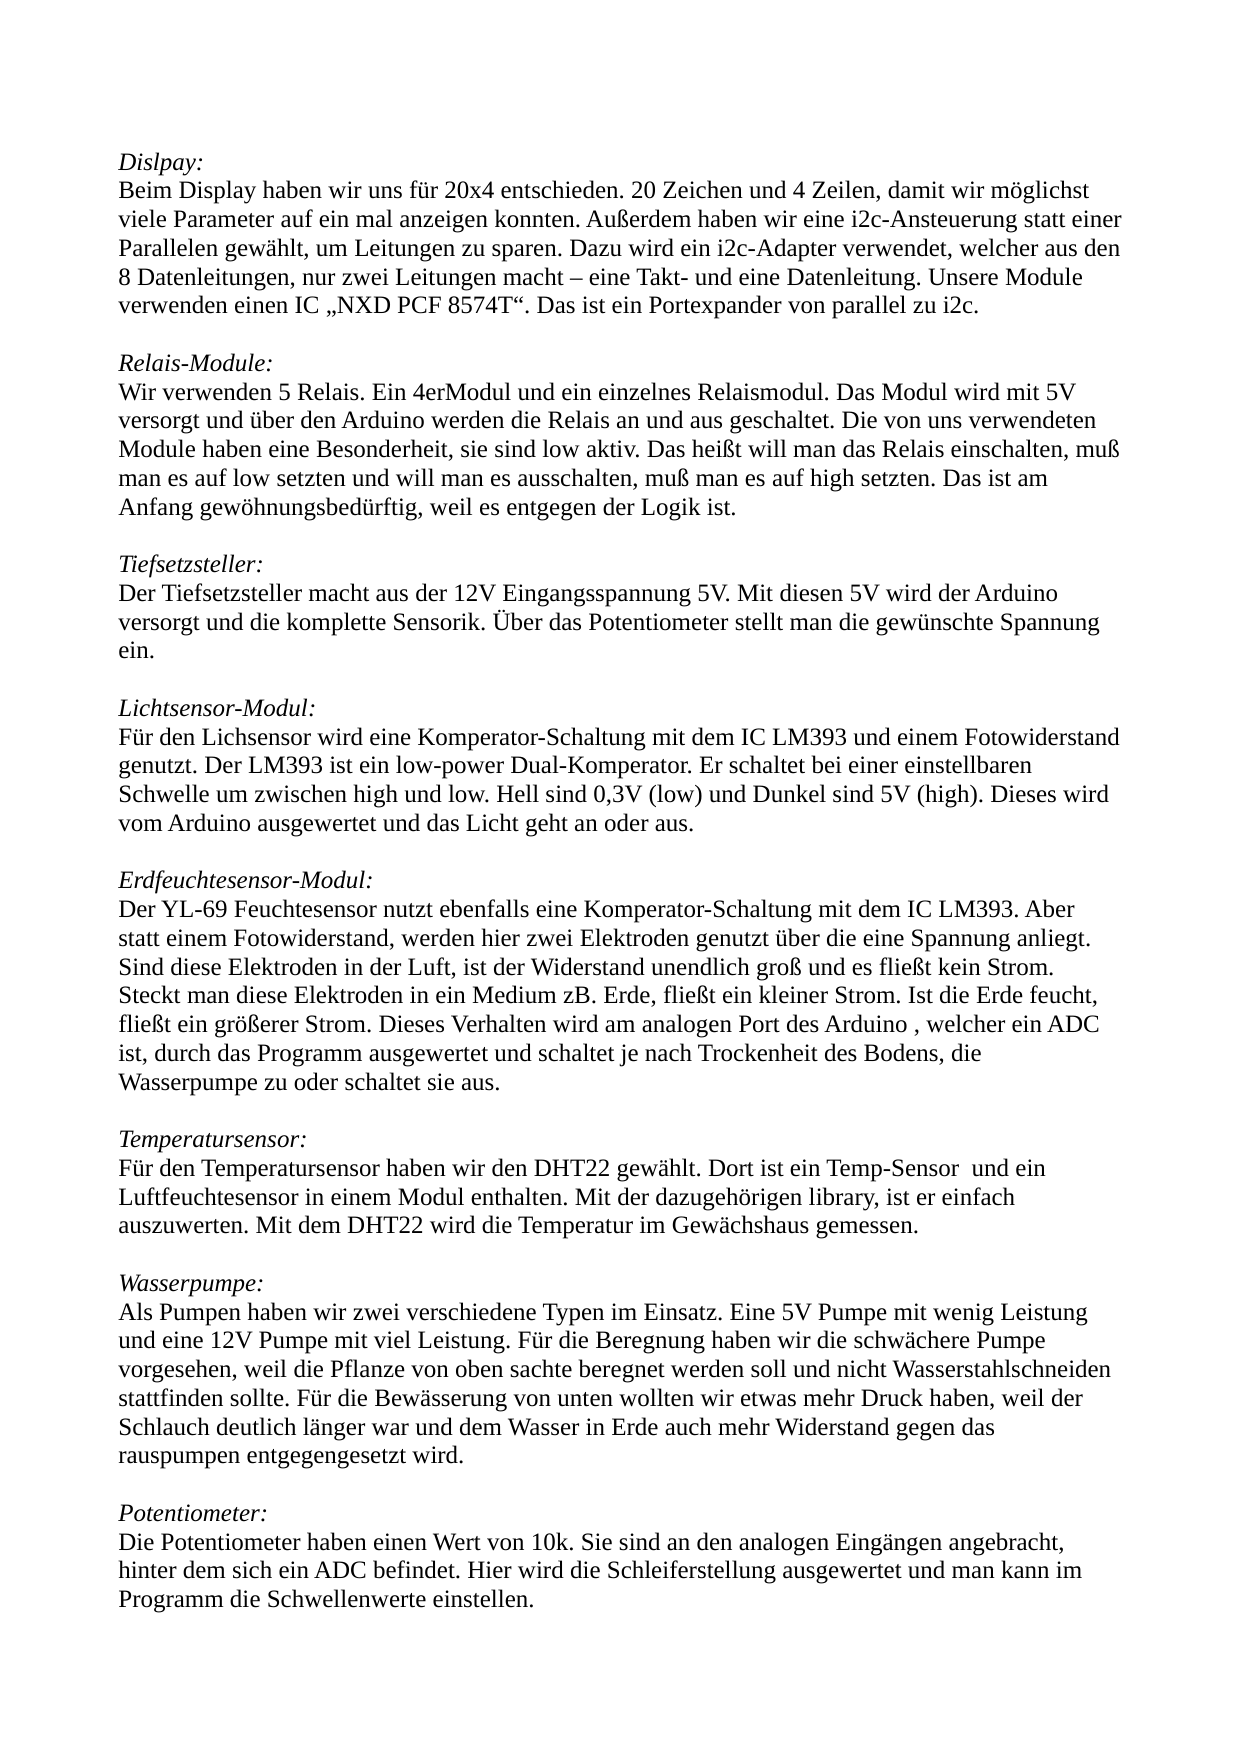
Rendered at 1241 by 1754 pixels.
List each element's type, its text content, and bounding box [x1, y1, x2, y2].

text Für den Lichsensor wird eine Komperator-Schaltung mit dem IC LM393 und einem Fotowiderstand genutzt. Der LM393 ist ein low-power Dual-Komperator. Er schaltet bei einer einstellbaren Schwelle um zwischen high und low. Hell sind 0,3V (low) und Dunkel sind 5V (high). Dieses wird vom Arduino ausgewertet und das Licht geht an oder aus. [118, 722, 1122, 837]
text Für den Temperatursensor haben wir den DHT22 gewählt. Dort ist ein Temp-Sensor und ein Luftfeuchtesensor in einem Modul enthalten. Mit der dazugehörigen library, ist er einfach auszuwerten. Mit dem DHT22 wird die Temperatur im Gewächshaus gemessen. [118, 1153, 1122, 1239]
text Der YL-69 Feuchtesensor nutzt ebenfalls eine Komperator-Schaltung mit dem IC LM393. Aber statt einem Fotowiderstand, werden hier zwei Elektroden genutzt über die eine Spannung anliegt. Sind diese Elektroden in der Luft, ist der Widerstand unendlich groß und es fließt kein Strom. Steckt man diese Elektroden in ein Medium zB. Erde, fließt ein kleiner Strom. Ist die Erde feucht, fließt ein größerer Strom. Dieses Verhalten wird am analogen Port des Arduino , welcher ein ADC ist, durch das Programm ausgewertet und schaltet je nach Trockenheit des Bodens, die Wasserpumpe zu oder schaltet sie aus. [118, 894, 1122, 1096]
text Potentiometer: [118, 1498, 1122, 1527]
text Beim Display haben wir uns für 20x4 entschieden. 20 Zeichen und 4 Zeilen, damit wir möglichst viele Parameter auf ein mal anzeigen konnten. Außerdem haben wir eine i2c-Ansteuerung statt einer Parallelen gewählt, um Leitungen zu sparen. Dazu wird ein i2c-Adapter verwendet, welcher aus den 8 Datenleitungen, nur zwei Leitungen macht – eine Takt- und eine Datenleitung. Unsere Module verwenden einen IC „NXD PCF 8574T“. Das ist ein Portexpander von parallel zu i2c. [118, 176, 1122, 319]
text Tiefsetzsteller: [118, 549, 1122, 578]
text Temperatursensor: [118, 1124, 1122, 1153]
text Dislpay: [118, 147, 1122, 176]
text Relais-Module: [118, 348, 1122, 377]
text Wasserpumpe: [118, 1268, 1122, 1297]
text Wir verwenden 5 Relais. Ein 4erModul und ein einzelnes Relaismodul. Das Modul wird mit 5V versorgt und über den Arduino werden die Relais an und aus geschaltet. Die von uns verwendeten Module haben eine Besonderheit, sie sind low aktiv. Das heißt will man das Relais einschalten, muß man es auf low setzten und will man es ausschalten, muß man es auf high setzten. Das ist am Anfang gewöhnungsbedürftig, weil es entgegen der Logik ist. [118, 377, 1122, 521]
text Der Tiefsetzsteller macht aus der 12V Eingangsspannung 5V. Mit diesen 5V wird der Arduino versorgt und die komplette Sensorik. Über das Potentiometer stellt man die gewünschte Spannung ein. [118, 578, 1122, 664]
text Die Potentiometer haben einen Wert von 10k. Sie sind an den analogen Eingängen angebracht, hinter dem sich ein ADC befindet. Hier wird die Schleiferstellung ausgewertet und man kann im Programm die Schwellenwerte einstellen. [118, 1527, 1122, 1613]
text Erdfeuchtesensor-Modul: [118, 866, 1122, 894]
text Lichtsensor-Modul: [118, 693, 1122, 722]
text Als Pumpen haben wir zwei verschiedene Typen im Einsatz. Eine 5V Pumpe mit wenig Leistung und eine 12V Pumpe mit viel Leistung. Für die Beregnung haben wir die schwächere Pumpe vorgesehen, weil die Pflanze von oben sachte beregnet werden soll und nicht Wasserstahlschneiden stattfinden sollte. Für die Bewässerung von unten wollten wir etwas mehr Druck haben, weil der Schlauch deutlich länger war und dem Wasser in Erde auch mehr Widerstand gegen das rauspumpen entgegengesetzt wird. [118, 1297, 1122, 1469]
